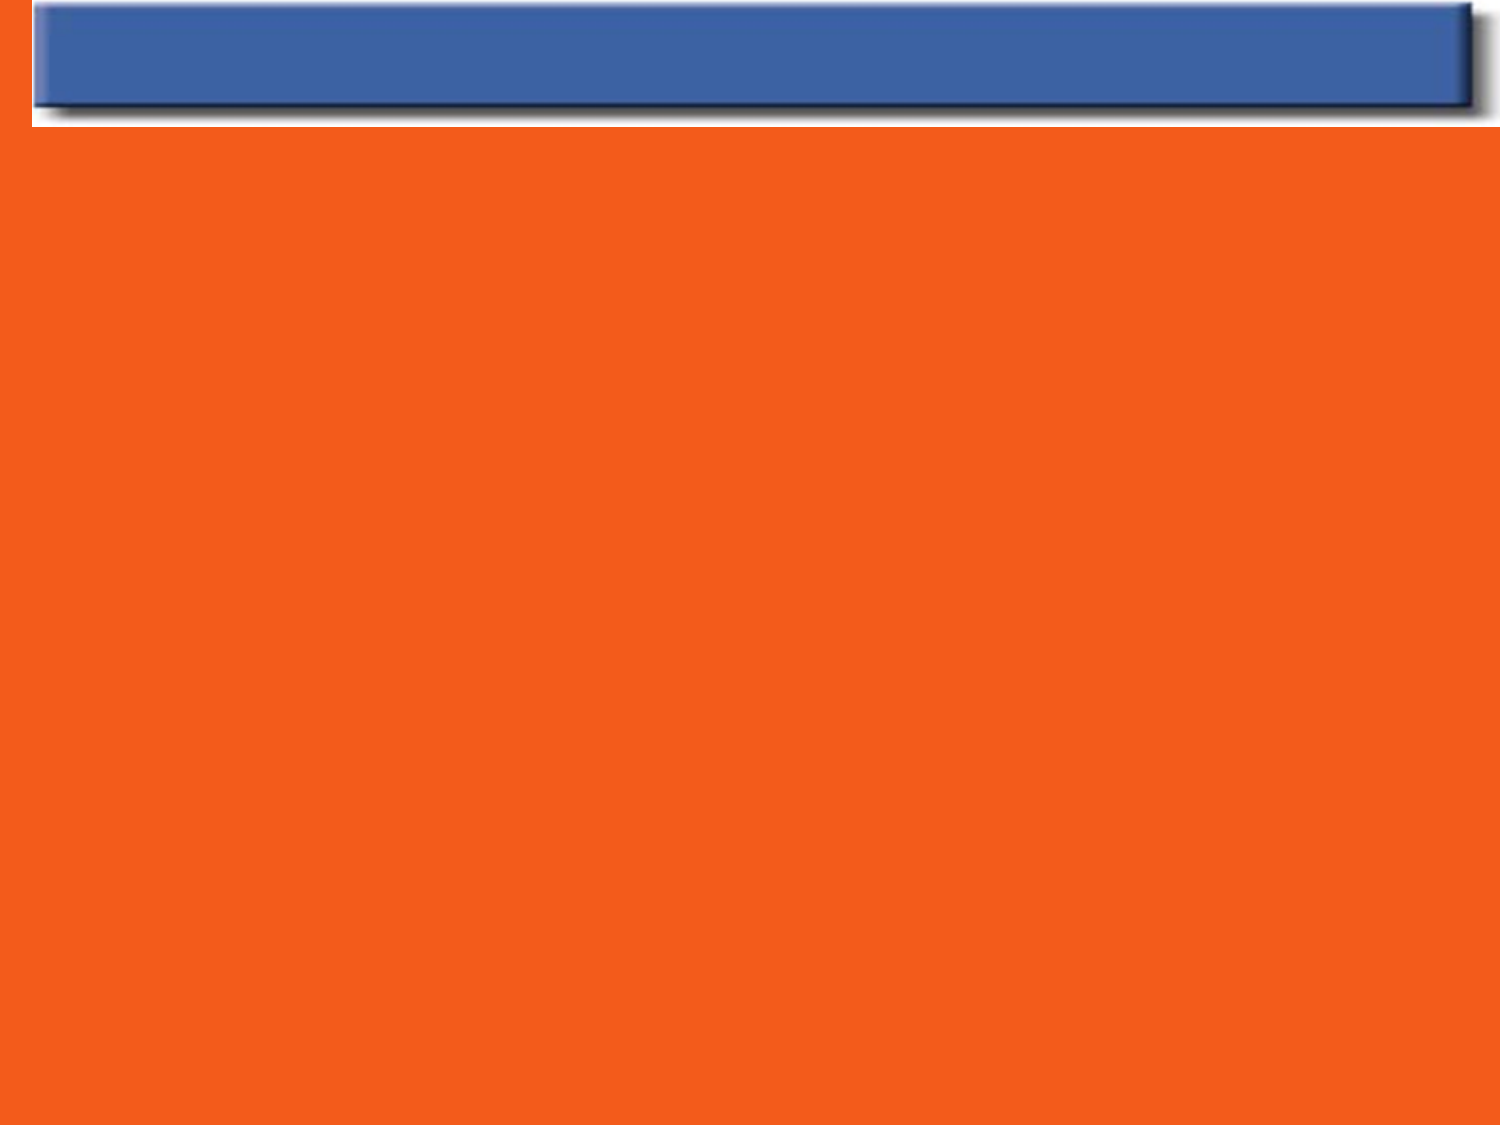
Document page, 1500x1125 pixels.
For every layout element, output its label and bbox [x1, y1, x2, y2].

picture [32, 0, 1500, 127]
